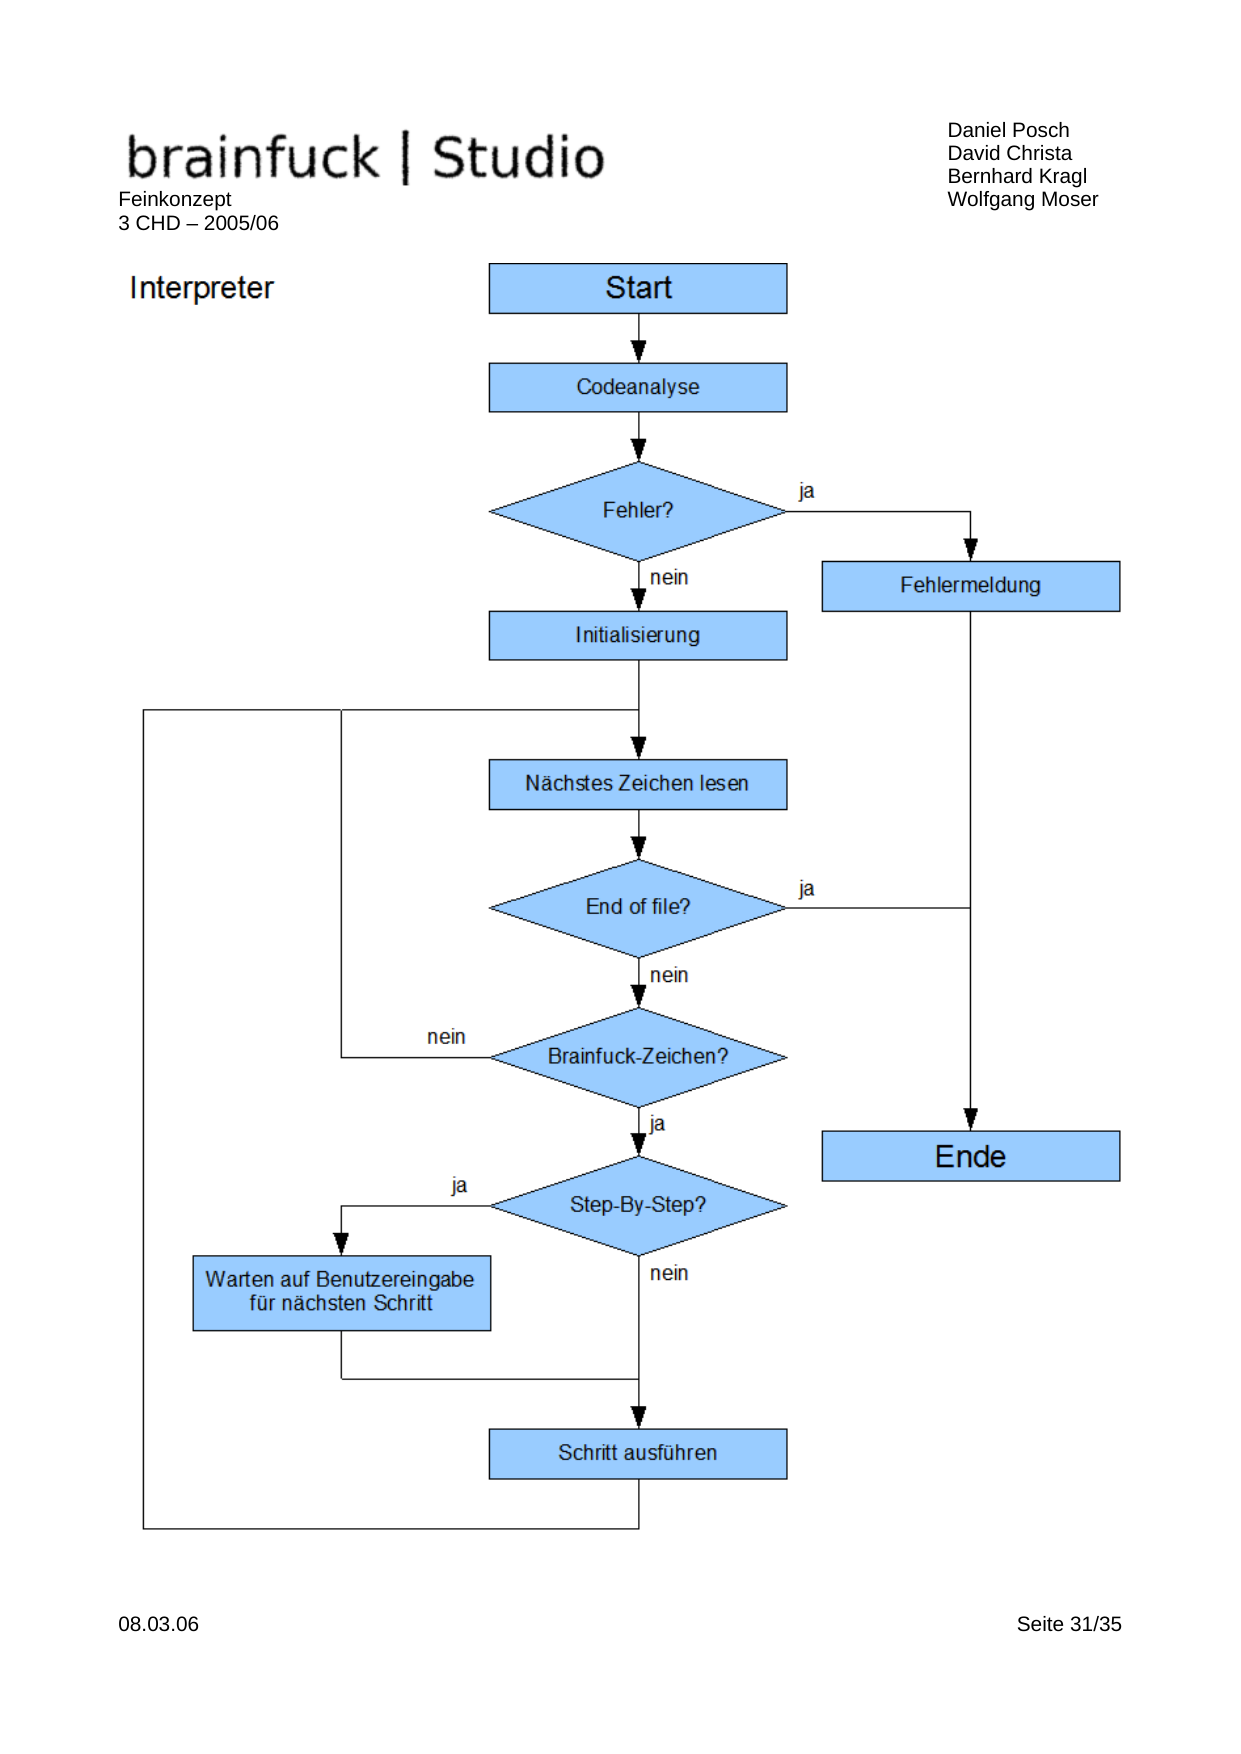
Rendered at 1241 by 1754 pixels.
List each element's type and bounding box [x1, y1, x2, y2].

picture [118, 118, 609, 187]
picture [118, 263, 1122, 1531]
